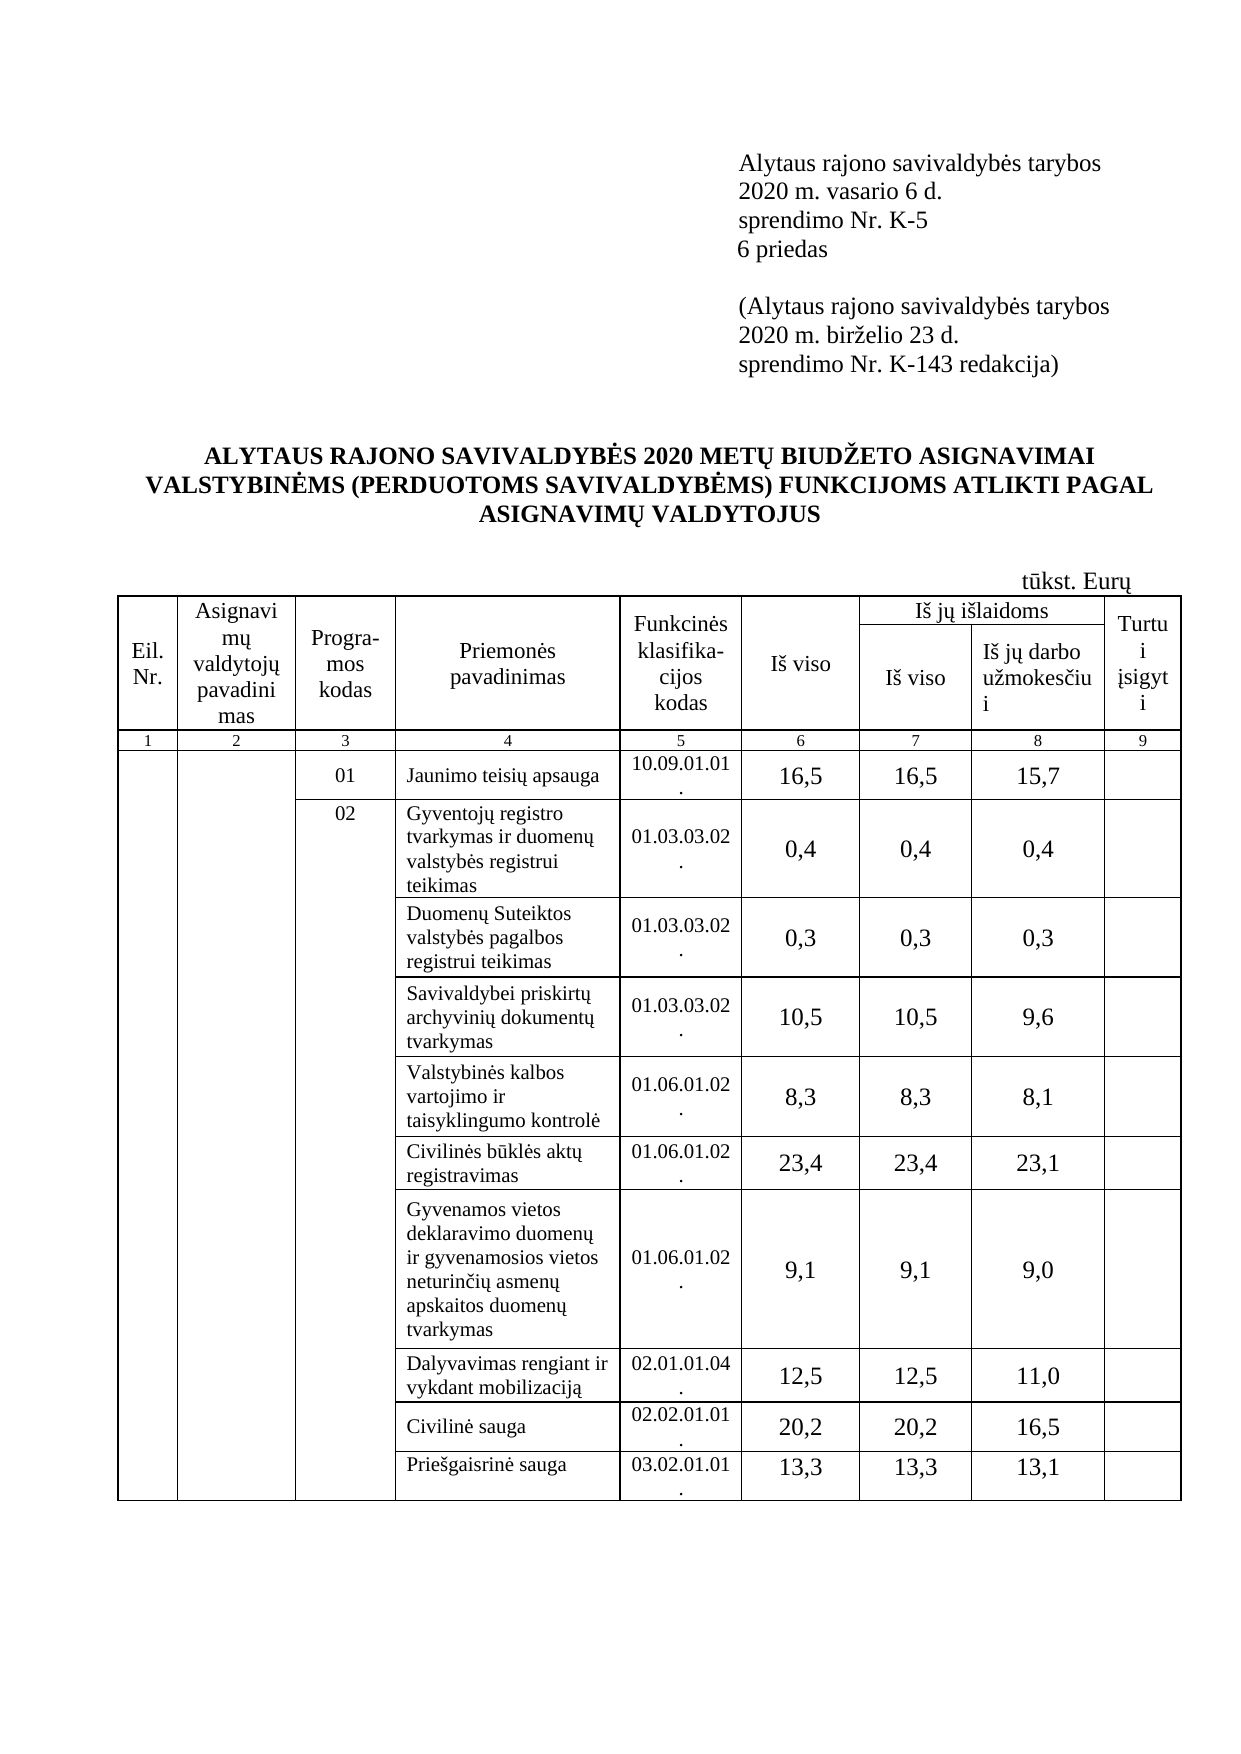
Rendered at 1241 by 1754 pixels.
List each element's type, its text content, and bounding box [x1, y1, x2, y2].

text 2020 m. birželio 23 d. [118, 320, 1181, 349]
table_cell 10,5 [742, 978, 859, 1056]
table_cell 12,5 [860, 1349, 971, 1401]
table_cell Iš jų išlaidoms [860, 597, 1104, 623]
table_cell [1105, 1137, 1180, 1189]
table_cell 10,5 [860, 978, 971, 1056]
table_cell Iš jų darbo užmokesčiui [972, 625, 1104, 729]
table_cell tūkst. Eurų [971, 566, 1181, 595]
table_cell 9,0 [972, 1190, 1104, 1348]
table_cell 0,4 [972, 800, 1104, 897]
table_cell 20,2 [742, 1403, 859, 1451]
table_cell 16,5 [742, 751, 859, 799]
table_cell [295, 566, 395, 595]
table_cell 20,2 [860, 1403, 971, 1451]
table_cell [395, 534, 620, 566]
table_cell 8,3 [860, 1057, 971, 1136]
table_cell [742, 566, 859, 595]
table_cell Turtui įsigyti [1105, 597, 1180, 729]
table_cell 8,1 [972, 1057, 1104, 1136]
table_cell 0,3 [742, 898, 859, 976]
table_cell 02.02.01.01. [621, 1403, 741, 1451]
table_cell 0,4 [742, 800, 859, 897]
table_cell 0,4 [860, 800, 971, 897]
table_cell 02.01.01.04. [621, 1349, 741, 1401]
table_cell 4 [396, 731, 619, 750]
table_cell Civilinės būklės aktų registravimas [396, 1137, 619, 1189]
table_cell 23,1 [972, 1137, 1104, 1189]
table_cell 9 [1105, 731, 1180, 750]
text 2020 m. vasario 6 d. [118, 176, 1181, 205]
table_cell 0,3 [860, 898, 971, 976]
table_cell [1105, 751, 1180, 799]
table_cell 01.06.01.02. [621, 1190, 741, 1348]
table_cell Valstybinės kalbos vartojimo ir taisyklingumo kontrolė [396, 1057, 619, 1136]
table_cell 02 [296, 800, 395, 1500]
table_cell 2 [178, 731, 295, 750]
table_cell Gyventojų registro tvarkymas ir duomenų valstybės registrui teikimas [396, 800, 619, 897]
table_cell [620, 566, 742, 595]
table_cell [118, 566, 177, 595]
table_cell 1 [119, 731, 177, 750]
table_cell 01.03.03.02. [621, 800, 741, 897]
table_cell [1105, 1057, 1180, 1136]
table_cell 01 [296, 751, 395, 799]
table_cell 15,7 [972, 751, 1104, 799]
table_cell Dalyvavimas rengiant ir vykdant mobilizaciją [396, 1349, 619, 1401]
table_cell 01.06.01.02. [621, 1057, 741, 1136]
table_cell [1105, 1190, 1180, 1348]
table_cell [1104, 534, 1181, 566]
table_cell 01.06.01.02. [621, 1137, 741, 1189]
table_cell [395, 566, 620, 595]
text sprendimo Nr. K-5 [118, 205, 1181, 234]
table_cell [971, 534, 1104, 566]
text Alytaus rajono savivaldybės tarybos [118, 148, 1181, 176]
table_cell 12,5 [742, 1349, 859, 1401]
table_cell Progra-mos kodas [296, 597, 395, 729]
table_cell 13,1 [972, 1452, 1104, 1500]
table_cell Civilinė sauga [396, 1403, 619, 1451]
table_cell 8 [972, 731, 1104, 750]
table_cell 13,3 [860, 1452, 971, 1500]
table_cell Jaunimo teisių apsauga [396, 751, 619, 799]
text sprendimo Nr. K-143 redakcija) [118, 349, 1181, 378]
table_cell 23,4 [742, 1137, 859, 1189]
table_cell [742, 534, 859, 566]
table_cell 03.02.01.01. [621, 1452, 741, 1500]
table_cell Iš viso [742, 597, 859, 729]
text 6 priedas [737, 234, 1181, 263]
table_cell 01.03.03.02. [621, 898, 741, 976]
table_cell Asignavimų valdytojų pavadinimas [178, 597, 295, 729]
table_cell [119, 751, 177, 1500]
table_cell 9,1 [860, 1190, 971, 1348]
table_cell 10.09.01.01. [621, 751, 741, 799]
table_cell Eil. Nr. [119, 597, 177, 729]
table_cell [860, 534, 971, 566]
table_cell [177, 566, 295, 595]
table_cell [860, 566, 971, 595]
table_cell Priešgaisrinė sauga [396, 1452, 619, 1500]
table_cell Gyvenamos vietos deklaravimo duomenų ir gyvenamosios vietos neturinčių asmenų apskaitos duomenų tvarkymas [396, 1190, 619, 1348]
table_cell 13,3 [742, 1452, 859, 1500]
table_cell 0,3 [972, 898, 1104, 976]
table_cell 7 [860, 731, 971, 750]
table_cell 23,4 [860, 1137, 971, 1189]
table_cell Funkcinės klasifika-cijos kodas [621, 597, 741, 729]
table_cell [295, 534, 395, 566]
table_cell [1105, 1349, 1180, 1401]
table_cell 11,0 [972, 1349, 1104, 1401]
table_cell 9,6 [972, 978, 1104, 1056]
table_header ALYTAUS RAJONO SAVIVALDYBĖS 2020 METŲ BIUDŽETO ASIGNAVIMAI VALSTYBINĖMS (PERDUOTOMS SAVIVALDYBĖMS) FUNKCIJOMS ATLIKTI PAGAL ASIGNAVIMŲ VALDYTOJUS [118, 435, 1181, 533]
table_cell Priemonės pavadinimas [396, 597, 619, 729]
table_cell [1105, 1403, 1180, 1451]
table_cell [620, 534, 742, 566]
table_cell Savivaldybei priskirtų archyvinių dokumentų tvarkymas [396, 978, 619, 1056]
text (Alytaus rajono savivaldybės tarybos [118, 291, 1181, 320]
table_cell 5 [621, 731, 741, 750]
table_cell [177, 534, 295, 566]
table_cell 9,1 [742, 1190, 859, 1348]
table_cell 16,5 [860, 751, 971, 799]
table_cell Duomenų Suteiktos valstybės pagalbos registrui teikimas [396, 898, 619, 976]
table_cell [1105, 898, 1180, 976]
table_cell 8,3 [742, 1057, 859, 1136]
table_cell [118, 534, 177, 566]
table_cell [178, 751, 295, 1500]
table_cell [1105, 1452, 1180, 1500]
table_cell 16,5 [972, 1403, 1104, 1451]
table_cell 3 [296, 731, 395, 750]
table_cell [1105, 800, 1180, 897]
table_cell Iš viso [860, 625, 971, 729]
table_cell [1105, 978, 1180, 1056]
table_cell 6 [742, 731, 859, 750]
table_cell 01.03.03.02. [621, 978, 741, 1056]
